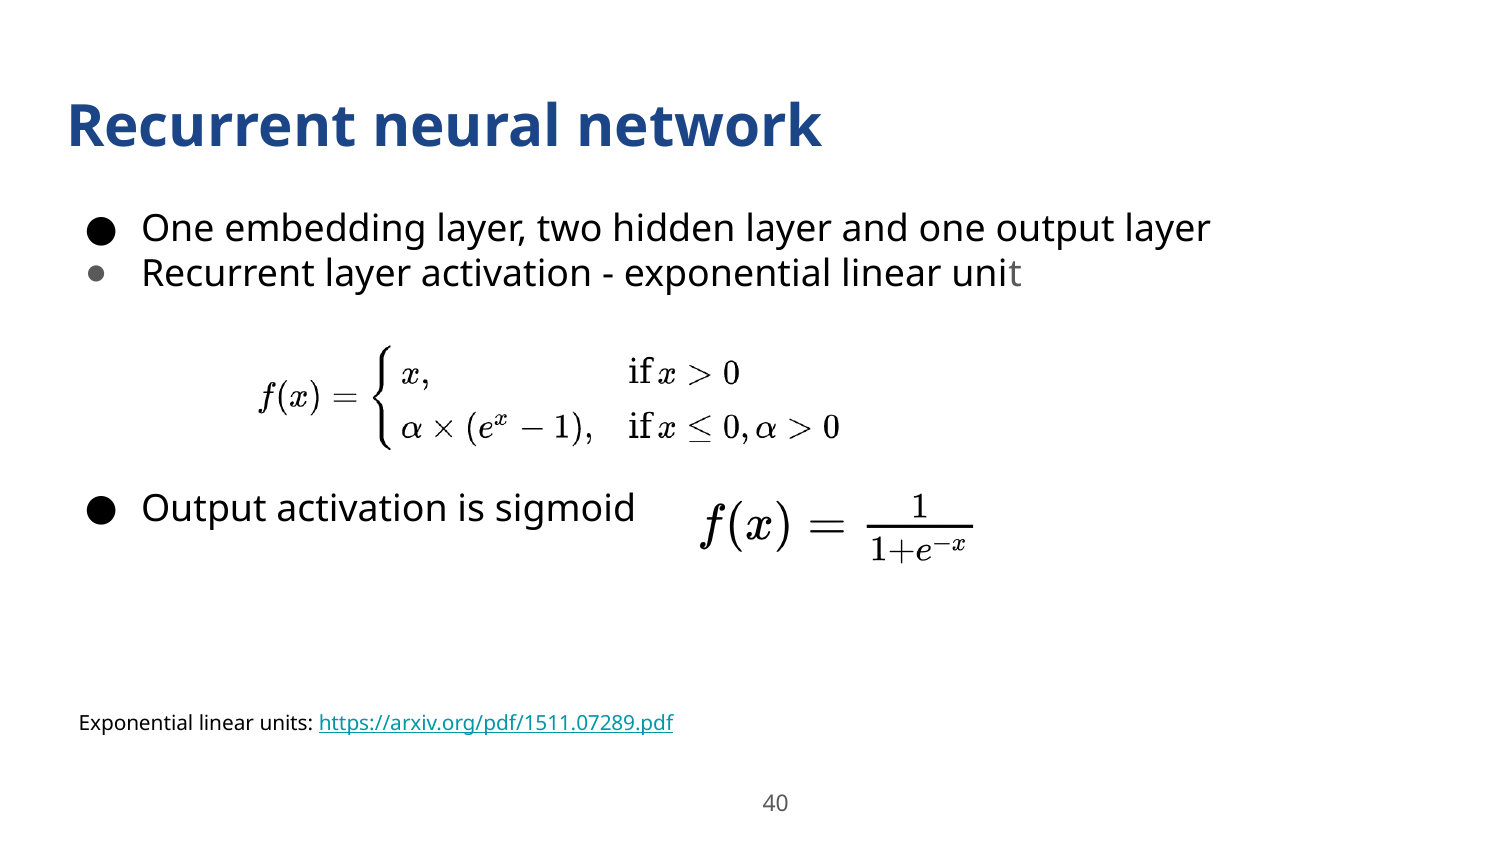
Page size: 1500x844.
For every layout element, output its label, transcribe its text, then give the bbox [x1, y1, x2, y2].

text_box Exponential linear units: https://arxiv.org/pdf/1511.07289.pdf [63, 694, 1314, 750]
picture [697, 489, 979, 567]
list One embedding layer, two hidden layer and one output layer Recurrent layer activation - exponential linear unit Output activation is sigmoid [51, 189, 1449, 750]
slide_number [714, 771, 805, 837]
picture [256, 342, 846, 453]
title Recurrent neural network [51, 72, 1449, 167]
